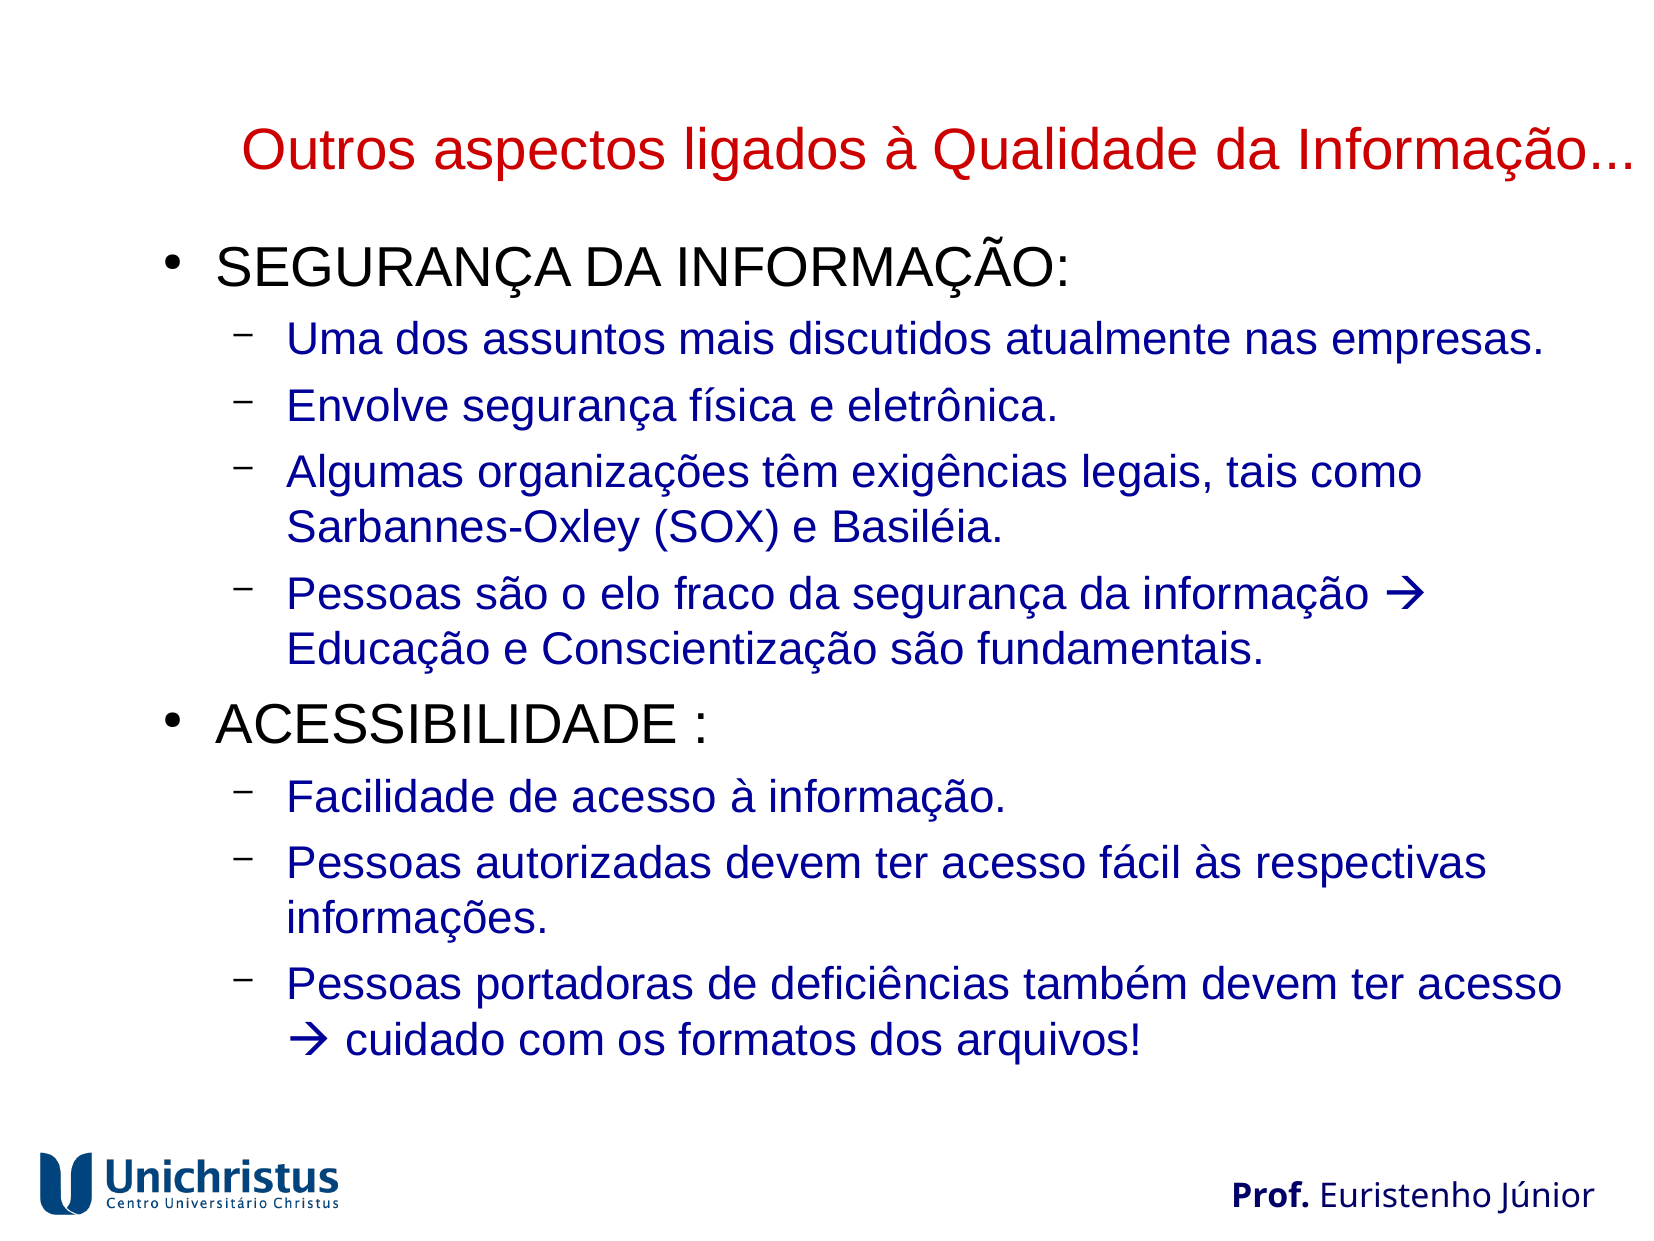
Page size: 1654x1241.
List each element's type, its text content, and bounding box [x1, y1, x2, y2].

text_box Outros aspectos ligados à Qualidade da Informação... [227, 109, 1654, 189]
text_box SEGURANÇA DA INFORMAÇÃO: Uma dos assuntos mais discutidos atualmente nas empresas. Envolve segurança física e eletrônica. Algumas organizações têm exigências legais, tais como Sarbannes-Oxley (SOX) e Basiléia. Pessoas são o elo fraco da segurança da informação  Educação e Conscientização são fundamentais. ACESSIBILIDADE : Facilidade de acesso à informação. Pessoas autorizadas devem ter acesso fácil às respectivas informações. Pessoas portadoras de deficiências também devem ter acesso  cuidado com os formatos dos arquivos! [129, 222, 1581, 1067]
picture [35, 1149, 343, 1217]
text_box Prof. Euristenho Júnior [1216, 1163, 1654, 1224]
